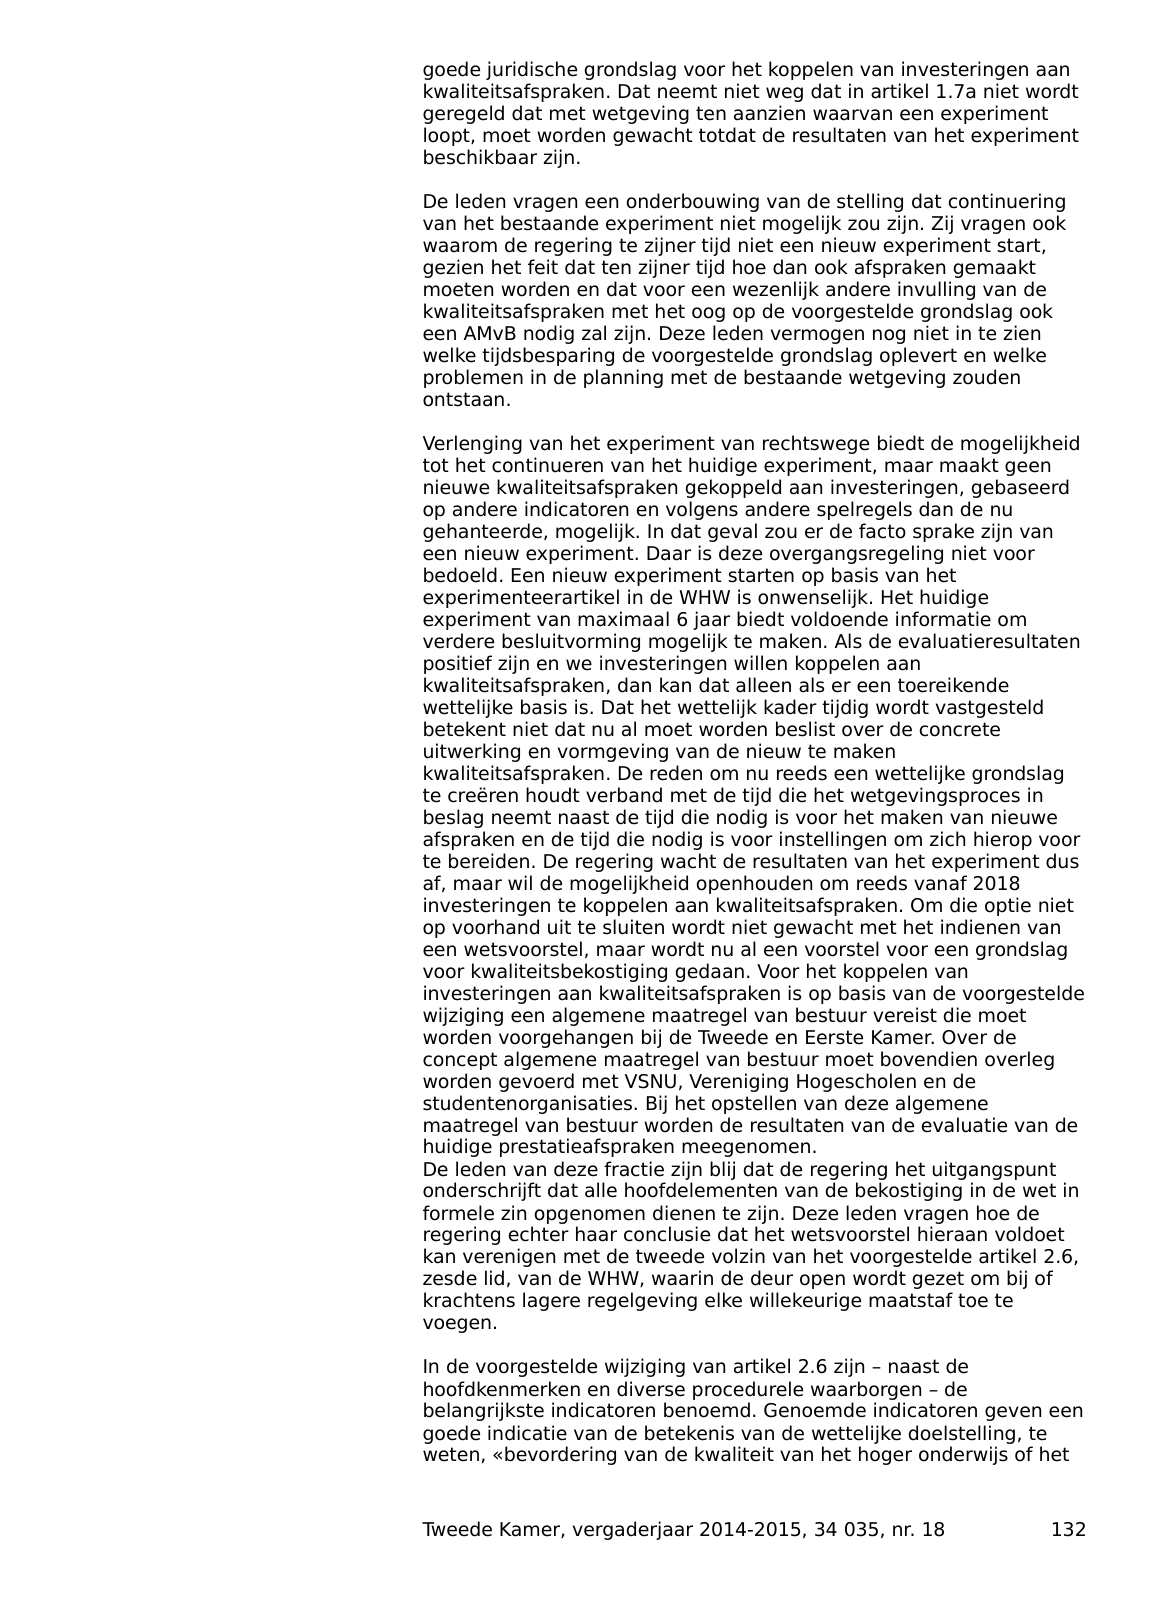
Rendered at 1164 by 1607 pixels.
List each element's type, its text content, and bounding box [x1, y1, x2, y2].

text De leden van deze fractie zijn blij dat de regering het uitgangspunt onderschrijft dat alle hoofdelementen van de bekostiging in de wet in formele zin opgenomen dienen te zijn. Deze leden vragen hoe de regering echter haar conclusie dat het wetsvoorstel hieraan voldoet kan verenigen met de tweede volzin van het voorgestelde artikel 2.6, zesde lid, van de WHW, waarin de deur open wordt gezet om bij of krachtens lagere regelgeving elke willekeurige maatstaf toe te voegen. [422, 1158, 1087, 1334]
text De leden vragen een onderbouwing van de stelling dat continuering van het bestaande experiment niet mogelijk zou zijn. Zij vragen ook waarom de regering te zijner tijd niet een nieuw experiment start, gezien het feit dat ten zijner tijd hoe dan ook afspraken gemaakt moeten worden en dat voor een wezenlijk andere invulling van de kwaliteitsafspraken met het oog op de voorgestelde grondslag ook een AMvB nodig zal zijn. Deze leden vermogen nog niet in te zien welke tijdsbesparing de voorgestelde grondslag oplevert en welke problemen in de planning met de bestaande wetgeving zouden ontstaan. [422, 191, 1087, 411]
text Verlenging van het experiment van rechtswege biedt de mogelijkheid tot het continueren van het huidige experiment, maar maakt geen nieuwe kwaliteitsafspraken gekoppeld aan investeringen, gebaseerd op andere indicatoren en volgens andere spelregels dan de nu gehanteerde, mogelijk. In dat geval zou er de facto sprake zijn van een nieuw experiment. Daar is deze overgangsregeling niet voor bedoeld. Een nieuw experiment starten op basis van het experimenteerartikel in de WHW is onwenselijk. Het huidige experiment van maximaal 6 jaar biedt voldoende informatie om verdere besluitvorming mogelijk te maken. Als de evaluatieresultaten positief zijn en we investeringen willen koppelen aan kwaliteitsafspraken, dan kan dat alleen als er een toereikende wettelijke basis is. Dat het wettelijk kader tijdig wordt vastgesteld betekent niet dat nu al moet worden beslist over de concrete uitwerking en vormgeving van de nieuw te maken kwaliteitsafspraken. De reden om nu reeds een wettelijke grondslag te creëren houdt verband met de tijd die het wetgevingsproces in beslag neemt naast de tijd die nodig is voor het maken van nieuwe afspraken en de tijd die nodig is voor instellingen om zich hierop voor te bereiden. De regering wacht de resultaten van het experiment dus af, maar wil de mogelijkheid openhouden om reeds vanaf 2018 investeringen te koppelen aan kwaliteitsafspraken. Om die optie niet op voorhand uit te sluiten wordt niet gewacht met het indienen van een wetsvoorstel, maar wordt nu al een voorstel voor een grondslag voor kwaliteitsbekostiging gedaan. Voor het koppelen van investeringen aan kwaliteitsafspraken is op basis van de voorgestelde wijziging een algemene maatregel van bestuur vereist die moet worden voorgehangen bij de Tweede en Eerste Kamer. Over de concept algemene maatregel van bestuur moet bovendien overleg worden gevoerd met VSNU, Vereniging Hogescholen en de studentenorganisaties. Bij het opstellen van deze algemene maatregel van bestuur worden de resultaten van de evaluatie van de huidige prestatieafspraken meegenomen. [422, 433, 1087, 1158]
text In de voorgestelde wijziging van artikel 2.6 zijn – naast de hoofdkenmerken en diverse procedurele waarborgen – de belangrijkste indicatoren benoemd. Genoemde indicatoren geven een goede indicatie van de betekenis van de wettelijke doelstelling, te weten, «bevordering van de kwaliteit van het hoger onderwijs of het [422, 1356, 1087, 1466]
text goede juridische grondslag voor het koppelen van investeringen aan kwaliteitsafspraken. Dat neemt niet weg dat in artikel 1.7a niet wordt geregeld dat met wetgeving ten aanzien waarvan een experiment loopt, moet worden gewacht totdat de resultaten van het experiment beschikbaar zijn. [422, 59, 1087, 169]
